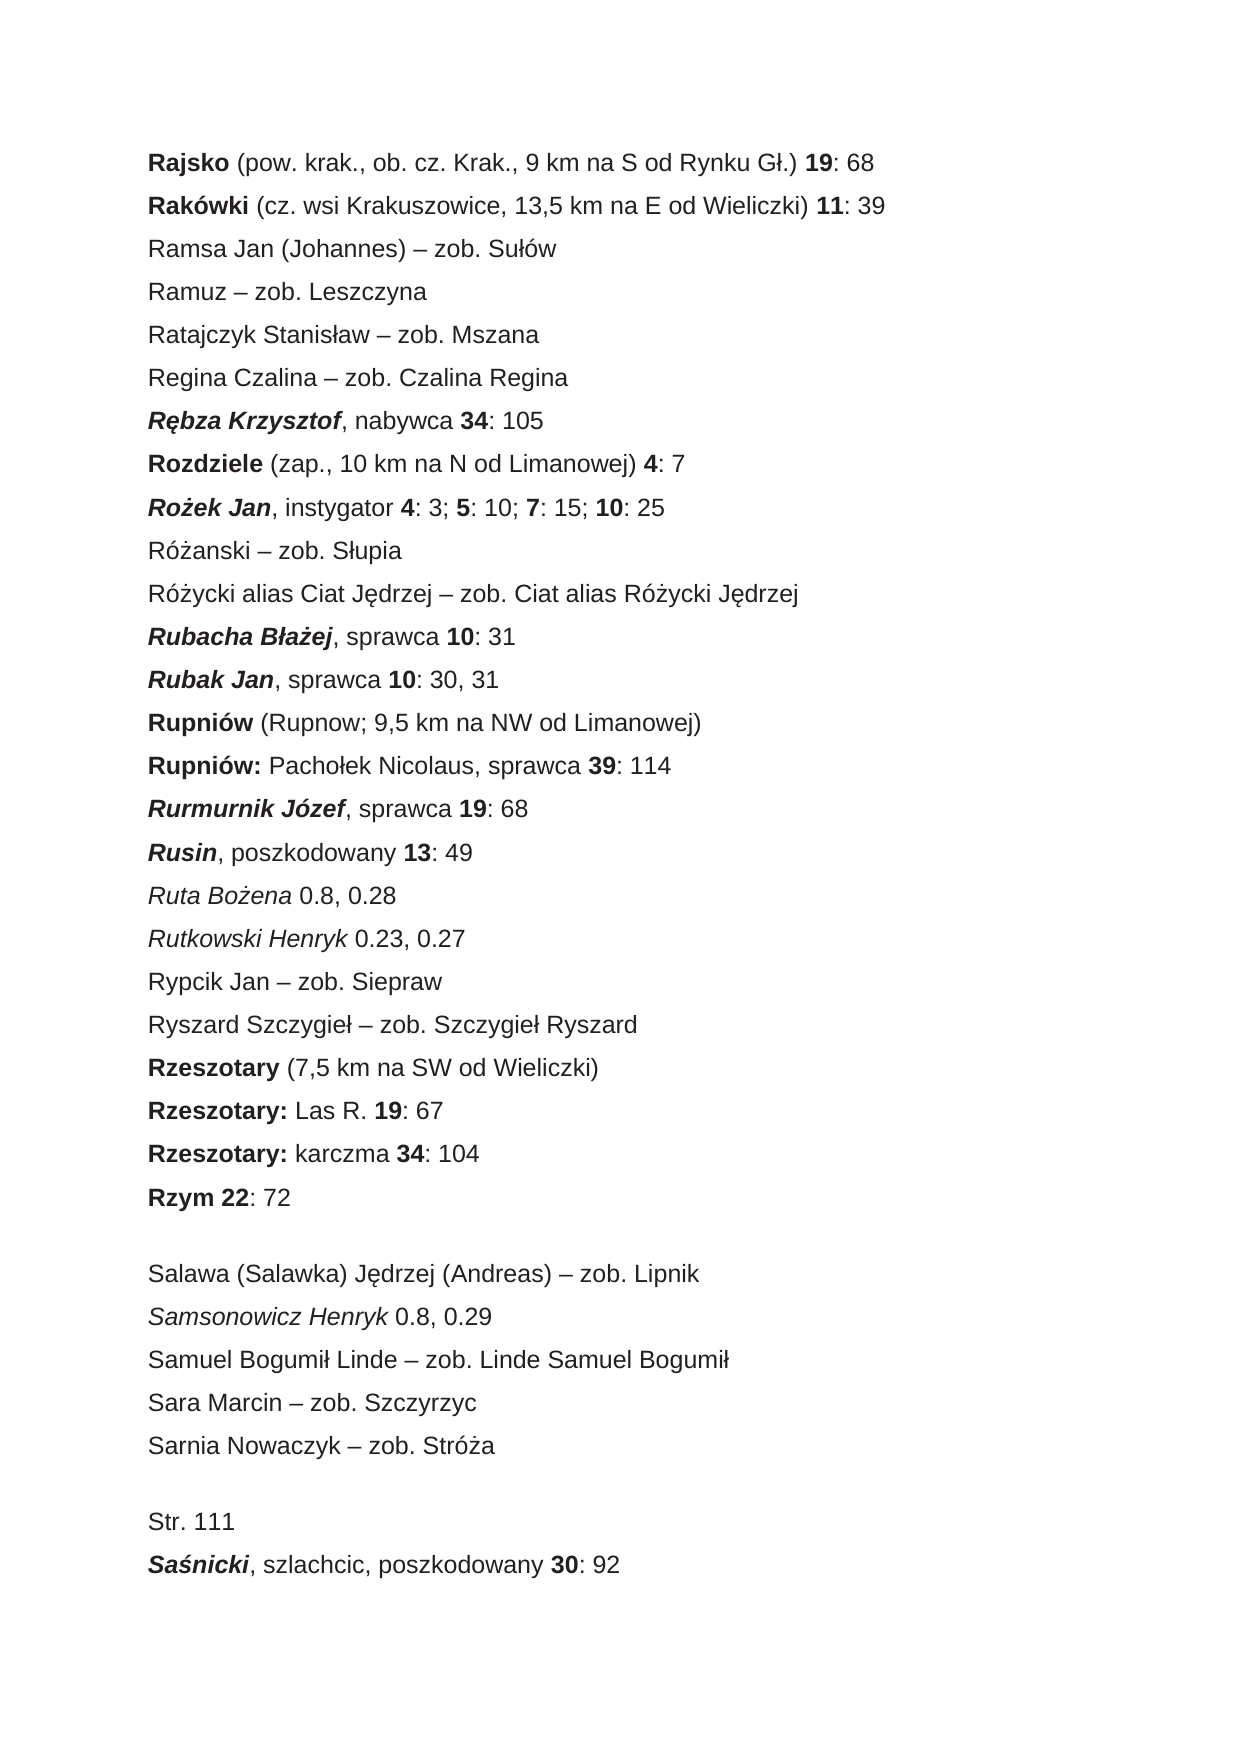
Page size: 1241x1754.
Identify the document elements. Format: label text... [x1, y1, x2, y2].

text Sarnia Nowaczyk – zob. Stróża [148, 1431, 1093, 1460]
text Rupniów: Pachołek Nicolaus, sprawca 39: 114 [148, 751, 1093, 780]
text Rakówki (cz. wsi Krakuszowice, 13,5 km na E od Wieliczki) 11: 39 [148, 191, 1093, 219]
text Samsonowicz Henryk 0.8, 0.29 [148, 1302, 1093, 1331]
text Rzeszotary: Las R. 19: 67 [148, 1096, 1093, 1125]
text Sara Marcin – zob. Szczyrzyc [148, 1388, 1093, 1417]
text Rozdziele (zap., 10 km na N od Limanowej) 4: 7 [148, 449, 1093, 478]
text Ramuz – zob. Leszczyna [148, 277, 1093, 306]
text Samuel Bogumił Linde – zob. Linde Samuel Bogumił [148, 1345, 1093, 1374]
text Rzym 22: 72 [148, 1183, 1093, 1211]
text Rypcik Jan – zob. Siepraw [148, 967, 1093, 996]
text Rupniów (Rupnow; 9,5 km na NW od Limanowej) [148, 708, 1093, 737]
text Rubacha Błażej, sprawca 10: 31 [148, 622, 1093, 651]
text Rusin, poszkodowany 13: 49 [148, 838, 1093, 866]
text Rębza Krzysztof, nabywca 34: 105 [148, 406, 1093, 435]
text Rubak Jan, sprawca 10: 30, 31 [148, 665, 1093, 694]
text Saśnicki, szlachcic, poszkodowany 30: 92 [148, 1550, 1093, 1579]
text Różanski – zob. Słupia [148, 536, 1093, 564]
text Rutkowski Henryk 0.23, 0.27 [148, 924, 1093, 953]
text Ramsa Jan (Johannes) – zob. Sułów [148, 234, 1093, 263]
text Różycki alias Ciat Jędrzej – zob. Ciat alias Różycki Jędrzej [148, 579, 1093, 608]
text Ryszard Szczygieł – zob. Szczygieł Ryszard [148, 1010, 1093, 1039]
text Ratajczyk Stanisław – zob. Mszana [148, 320, 1093, 349]
text Str. 111 [148, 1507, 1093, 1536]
text Rożek Jan, instygator 4: 3; 5: 10; 7: 15; 10: 25 [148, 493, 1093, 521]
text Rajsko (pow. krak., ob. cz. Krak., 9 km na S od Rynku Gł.) 19: 68 [148, 148, 1093, 176]
text Rurmurnik Józef, sprawca 19: 68 [148, 794, 1093, 823]
text Regina Czalina – zob. Czalina Regina [148, 363, 1093, 392]
text Ruta Bożena 0.8, 0.28 [148, 881, 1093, 909]
text Salawa (Salawka) Jędrzej (Andreas) – zob. Lipnik [148, 1259, 1093, 1287]
text Rzeszotary: karczma 34: 104 [148, 1139, 1093, 1168]
text Rzeszotary (7,5 km na SW od Wieliczki) [148, 1053, 1093, 1082]
